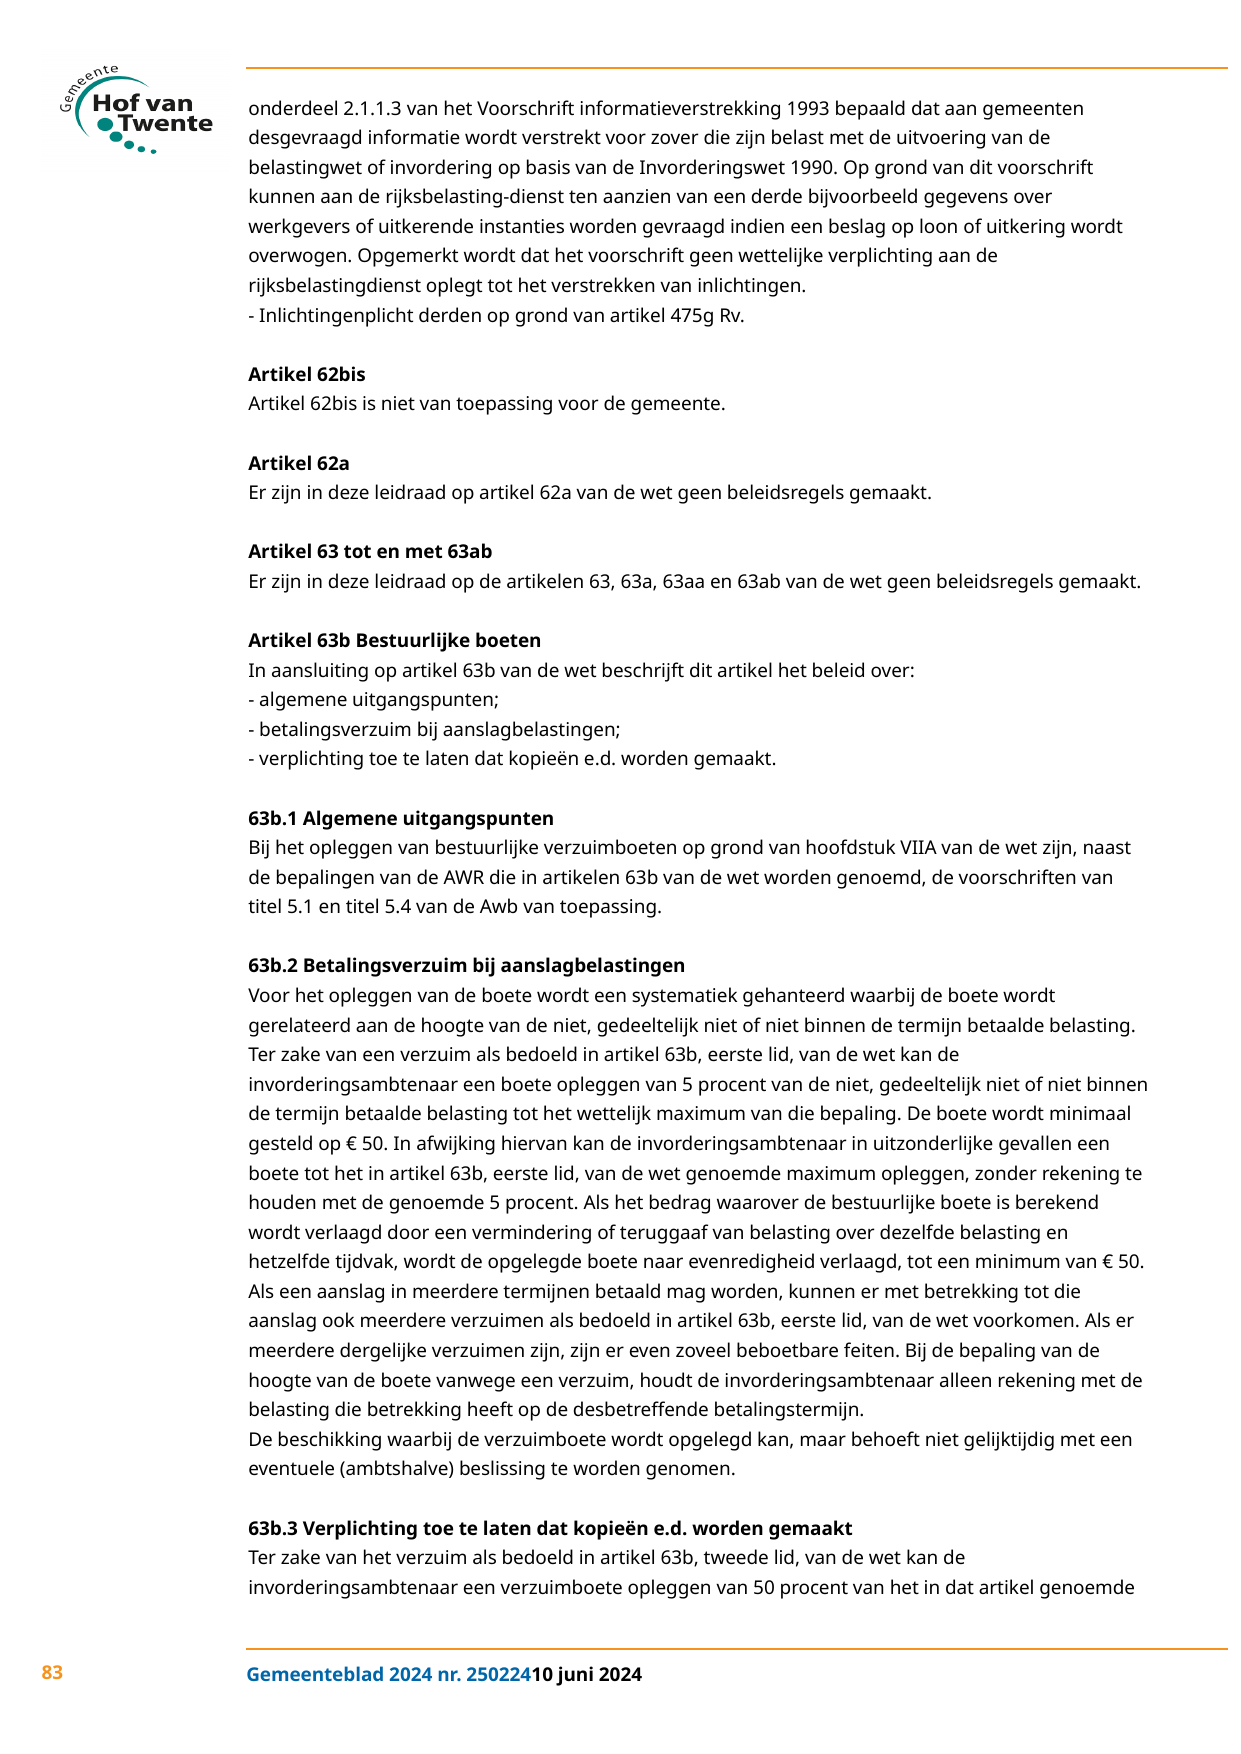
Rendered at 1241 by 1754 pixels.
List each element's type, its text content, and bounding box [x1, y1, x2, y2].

text Artikel 62a [248, 450, 1152, 476]
text Er zijn in deze leidraad op de artikelen 63, 63a, 63aa en 63ab van de wet geen beleidsregels gemaakt. [248, 568, 1152, 594]
text Artikel 62bis is niet van toepassing voor de gemeente. [248, 391, 1152, 416]
text Ter zake van het verzuim als bedoeld in artikel 63b, tweede lid, van de wet kan de invorderingsambtenaar een verzuimboete opleggen van 50 procent van het in dat artikel genoemde [248, 1544, 1152, 1600]
text Artikel 63 tot en met 63ab [248, 538, 1152, 564]
text onderdeel 2.1.1.3 van het Voorschrift informatieverstrekking 1993 bepaald dat aan gemeenten desgevraagd informatie wordt verstrekt voor zover die zijn belast met de uitvoering van de belastingwet of invordering op basis van de Invorderingswet 1990. Op grond van dit voorschrift kunnen aan de rijksbelasting-dienst ten aanzien van een derde bijvoorbeeld gegevens over werkgevers of uitkerende instanties worden gevraagd indien een beslag op loon of uitkering wordt overwogen. Opgemerkt wordt dat het voorschrift geen wettelijke verplichting aan de rijksbelastingdienst oplegt tot het verstrekken van inlichtingen. [248, 95, 1152, 298]
text Voor het opleggen van de boete wordt een systematiek gehanteerd waarbij de boete wordt gerelateerd aan de hoogte van de niet, gedeeltelijk niet of niet binnen de termijn betaalde belasting. [248, 982, 1152, 1038]
text Ter zake van een verzuim als bedoeld in artikel 63b, eerste lid, van de wet kan de invorderingsambtenaar een boete opleggen van 5 procent van de niet, gedeeltelijk niet of niet binnen de termijn betaalde belasting tot het wettelijk maximum van die bepaling. De boete wordt minimaal gesteld op € 50. In afwijking hiervan kan de invorderingsambtenaar in uitzonderlijke gevallen een boete tot het in artikel 63b, eerste lid, van de wet genoemde maximum opleggen, zonder rekening te houden met de genoemde 5 procent. Als het bedrag waarover de bestuurlijke boete is berekend wordt verlaagd door een vermindering of teruggaaf van belasting over dezelfde belasting en hetzelfde tijdvak, wordt de opgelegde boete naar evenredigheid verlaagd, tot een minimum van € 50. [248, 1041, 1152, 1274]
text 63b.2 Betalingsverzuim bij aanslagbelastingen [248, 953, 1152, 978]
text In aansluiting op artikel 63b van de wet beschrijft dit artikel het beleid over: [248, 657, 1152, 683]
text - algemene uitgangspunten; [248, 686, 1152, 712]
text Bij het opleggen van bestuurlijke verzuimboeten op grond van hoofdstuk VIIA van de wet zijn, naast de bepalingen van de AWR die in artikelen 63b van de wet worden genoemd, de voorschriften van titel 5.1 en titel 5.4 van de Awb van toepassing. [248, 834, 1152, 919]
picture [41, 47, 231, 172]
text Artikel 62bis [248, 361, 1152, 387]
text 63b.1 Algemene uitgangspunten [248, 805, 1152, 831]
text De beschikking waarbij de verzuimboete wordt opgelegd kan, maar behoeft niet gelijktijdig met een eventuele (ambtshalve) beslissing te worden genomen. [248, 1426, 1152, 1481]
text - verplichting toe te laten dat kopieën e.d. worden gemaakt. [248, 746, 1152, 771]
text 63b.3 Verplichting toe te laten dat kopieën e.d. worden gemaakt [248, 1515, 1152, 1541]
text Er zijn in deze leidraad op artikel 62a van de wet geen beleidsregels gemaakt. [248, 479, 1152, 505]
text - Inlichtingenplicht derden op grond van artikel 475g Rv. [248, 302, 1152, 328]
text Als een aanslag in meerdere termijnen betaald mag worden, kunnen er met betrekking tot die aanslag ook meerdere verzuimen als bedoeld in artikel 63b, eerste lid, van de wet voorkomen. Als er meerdere dergelijke verzuimen zijn, zijn er even zoveel beboetbare feiten. Bij de bepaling van de hoogte van de boete vanwege een verzuim, houdt de invorderingsambtenaar alleen rekening met de belasting die betrekking heeft op de desbetreffende betalingstermijn. [248, 1278, 1152, 1422]
text - betalingsverzuim bij aanslagbelastingen; [248, 716, 1152, 742]
text Artikel 63b Bestuurlijke boeten [248, 627, 1152, 653]
